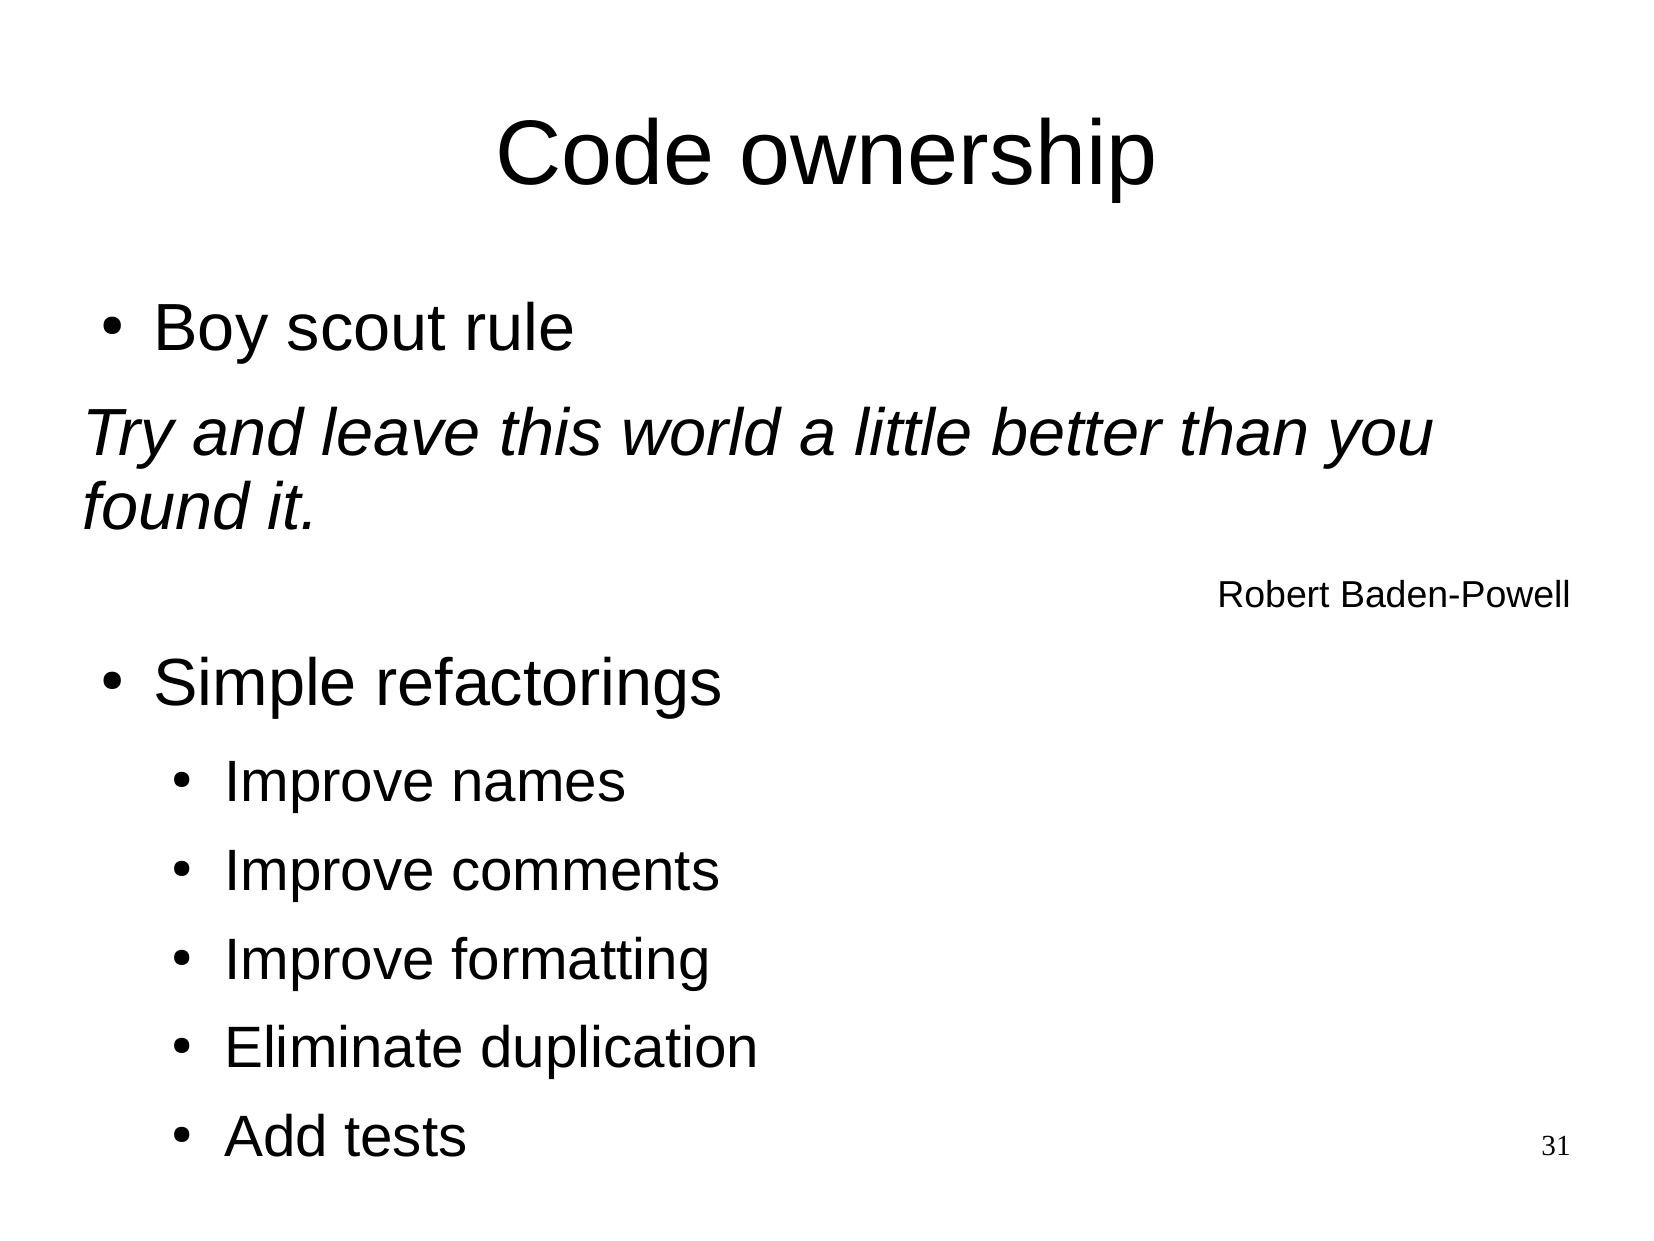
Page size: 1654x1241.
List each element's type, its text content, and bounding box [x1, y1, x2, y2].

title Code ownership [82, 49, 1571, 257]
list Boy scout rule Try and leave this world a little better than you found it. Robert Baden-Powell Simple refactorings Improve names Improve comments Improve formatting Eliminate duplication Add tests [82, 290, 1571, 1168]
